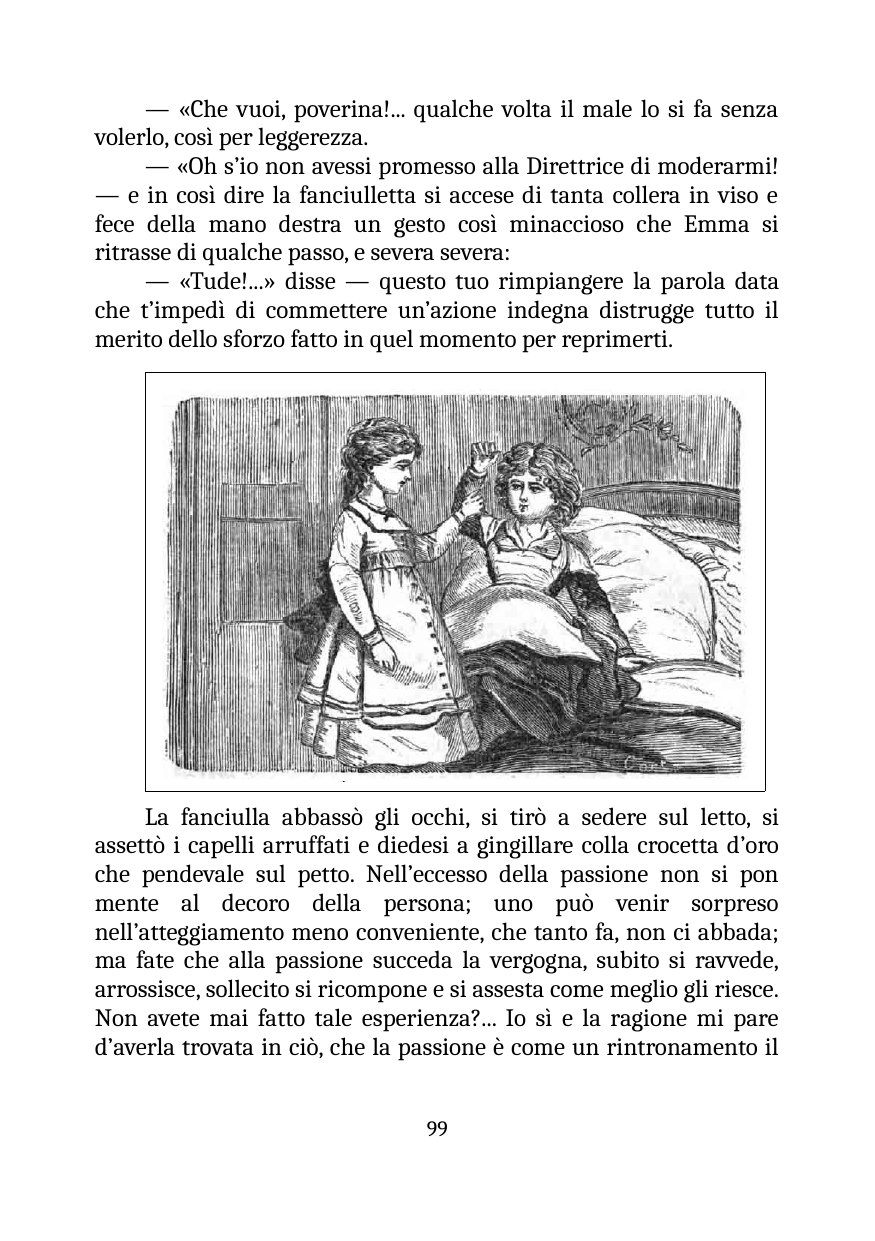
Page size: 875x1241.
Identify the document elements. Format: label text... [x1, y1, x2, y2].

text — «Che vuoi, poverina!... qualche volta il male lo si fa senza volerlo, così per leggerezza. [94, 94, 779, 152]
text La fanciulla abbassò gli occhi, si tirò a sedere sul letto, si assettò i capelli arruffati e diedesi a gingillare colla crocetta d’oro che pendevale sul petto. Nell’eccesso della passione non si pon mente al decoro della persona; uno può venir sorpreso nell’atteggiamento meno conveniente, che tanto fa, non ci abbada; ma fate che alla passione succeda la vergogna, subito si ravvede, arrossisce, sollecito si ricompone e si assesta come meglio gli riesce. Non avete mai fatto tale esperienza?... Io sì e la ragione mi pare d’averla trovata in ciò, che la passione è come un rintronamento il [94, 353, 779, 1061]
picture [162, 389, 748, 782]
text — «Tude!...» disse — questo tuo rimpiangere la parola data che t’impedì di commettere un’azione indegna distrugge tutto il merito dello sforzo fatto in quel momento per reprimerti. [94, 267, 779, 353]
text — «Oh s’io non avessi promesso alla Direttrice di moderarmi! — e in così dire la fanciulletta si accese di tanta collera in viso e fece della mano destra un gesto così minaccioso che Emma si ritrasse di qualche passo, e severa severa: [94, 152, 779, 267]
